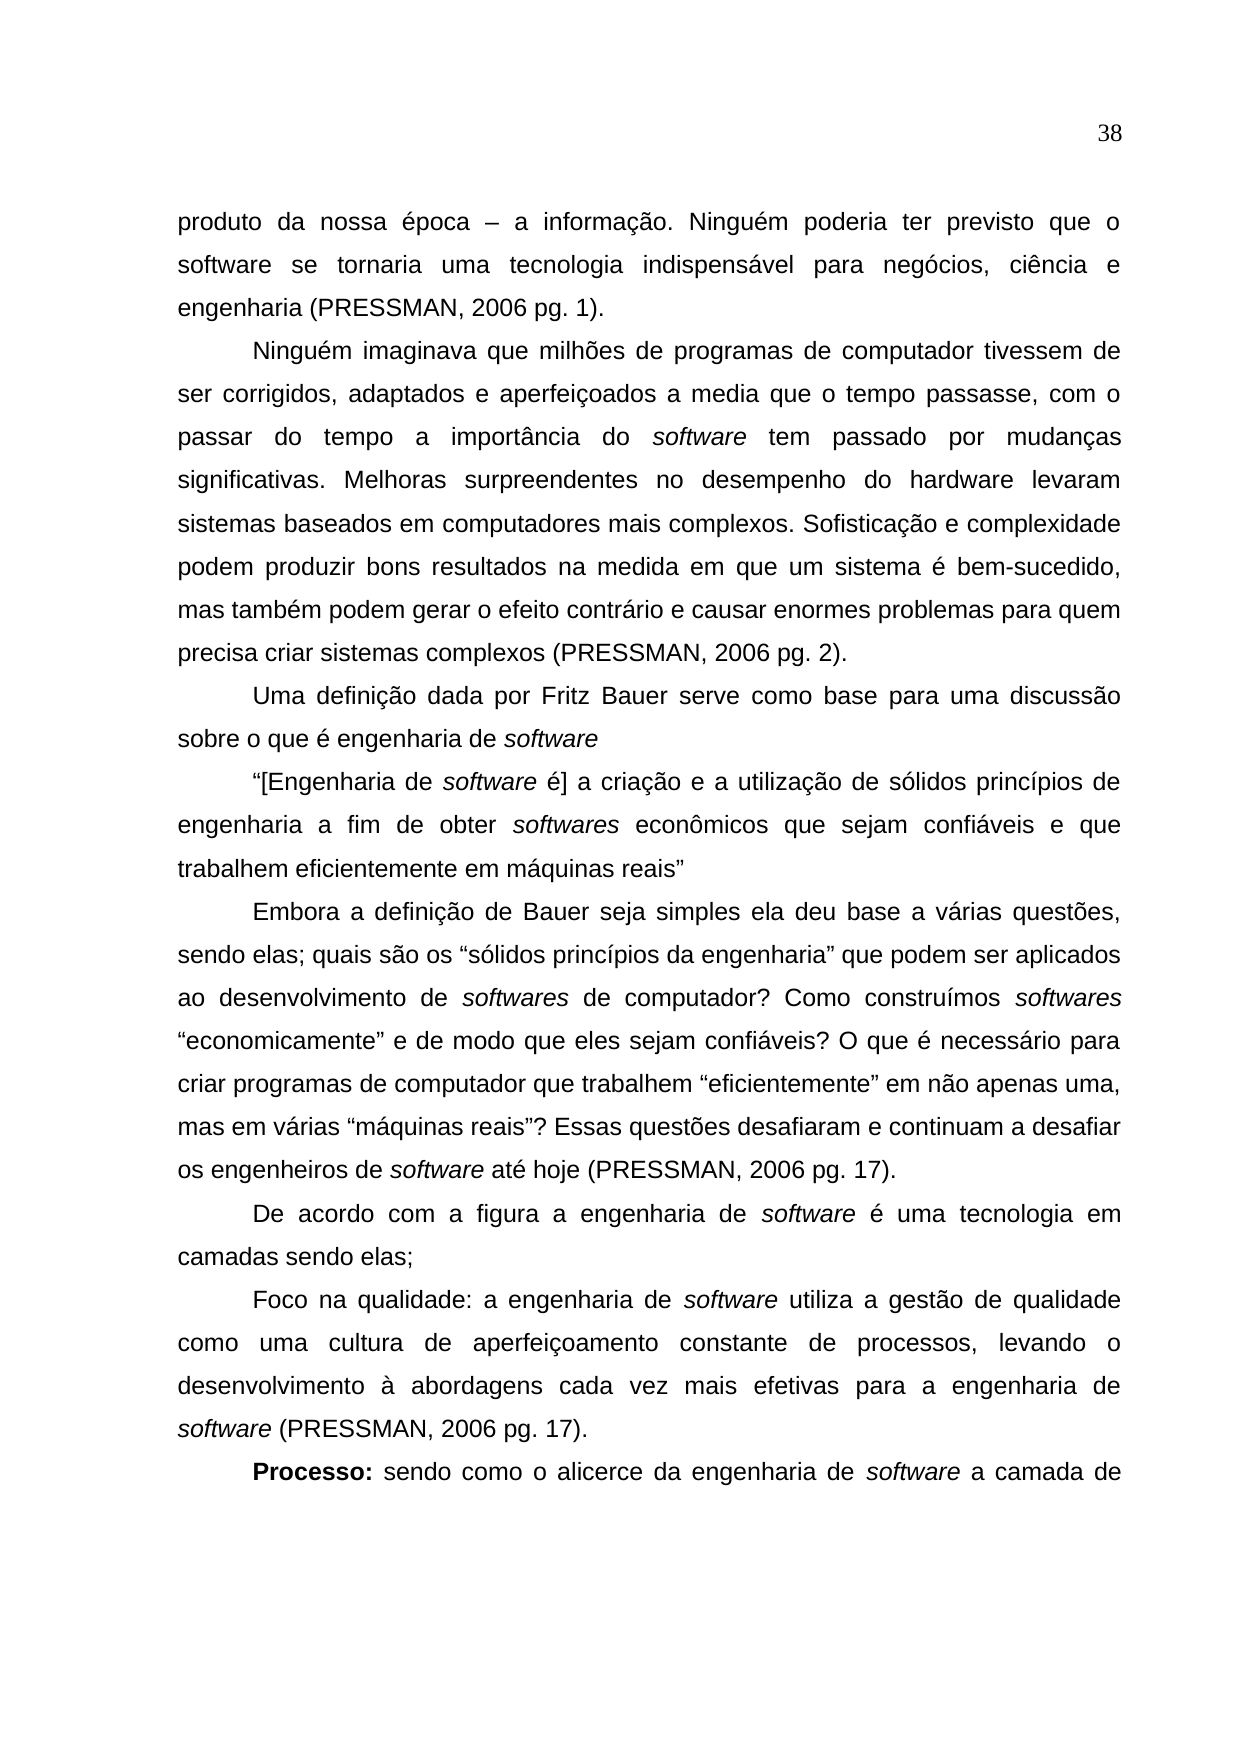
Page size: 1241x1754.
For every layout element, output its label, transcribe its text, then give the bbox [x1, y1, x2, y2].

text Ninguém imaginava que milhões de programas de computador tivessem de ser corrigidos, adaptados e aperfeiçoados a media que o tempo passasse, com o passar do tempo a importância do software tem passado por mudanças significativas. Melhoras surpreendentes no desempenho do hardware levaram sistemas baseados em computadores mais complexos. Sofisticação e complexidade podem produzir bons resultados na medida em que um sistema é bem-sucedido, mas também podem gerar o efeito contrário e causar enormes problemas para quem precisa criar sistemas complexos (PRESSMAN, 2006 pg. 2). [177, 336, 1122, 667]
text “[Engenharia de software é] a criação e a utilização de sólidos princípios de engenharia a fim de obter softwares econômicos que sejam confiáveis e que trabalhem eficientemente em máquinas reais” [177, 767, 1122, 882]
text Processo: sendo como o alicerce da engenharia de software a camada de [177, 1457, 1122, 1486]
text De acordo com a figura a engenharia de software é uma tecnologia em camadas sendo elas; [177, 1198, 1122, 1270]
text produto da nossa época – a informação. Ninguém poderia ter previsto que o software se tornaria uma tecnologia indispensável para negócios, ciência e engenharia (PRESSMAN, 2006 pg. 1). [177, 207, 1122, 322]
text Foco na qualidade: a engenharia de software utiliza a gestão de qualidade como uma cultura de aperfeiçoamento constante de processos, levando o desenvolvimento à abordagens cada vez mais efetivas para a engenharia de software (PRESSMAN, 2006 pg. 17). [177, 1285, 1122, 1443]
text Embora a definição de Bauer seja simples ela deu base a várias questões, sendo elas; quais são os “sólidos princípios da engenharia” que podem ser aplicados ao desenvolvimento de softwares de computador? Como construímos softwares “economicamente” e de modo que eles sejam confiáveis? O que é necessário para criar programas de computador que trabalhem “eficientemente” em não apenas uma, mas em várias “máquinas reais”? Essas questões desafiaram e continuam a desafiar os engenheiros de software até hoje (PRESSMAN, 2006 pg. 17). [177, 897, 1122, 1184]
text Uma definição dada por Fritz Bauer serve como base para uma discussão sobre o que é engenharia de software [177, 681, 1122, 753]
